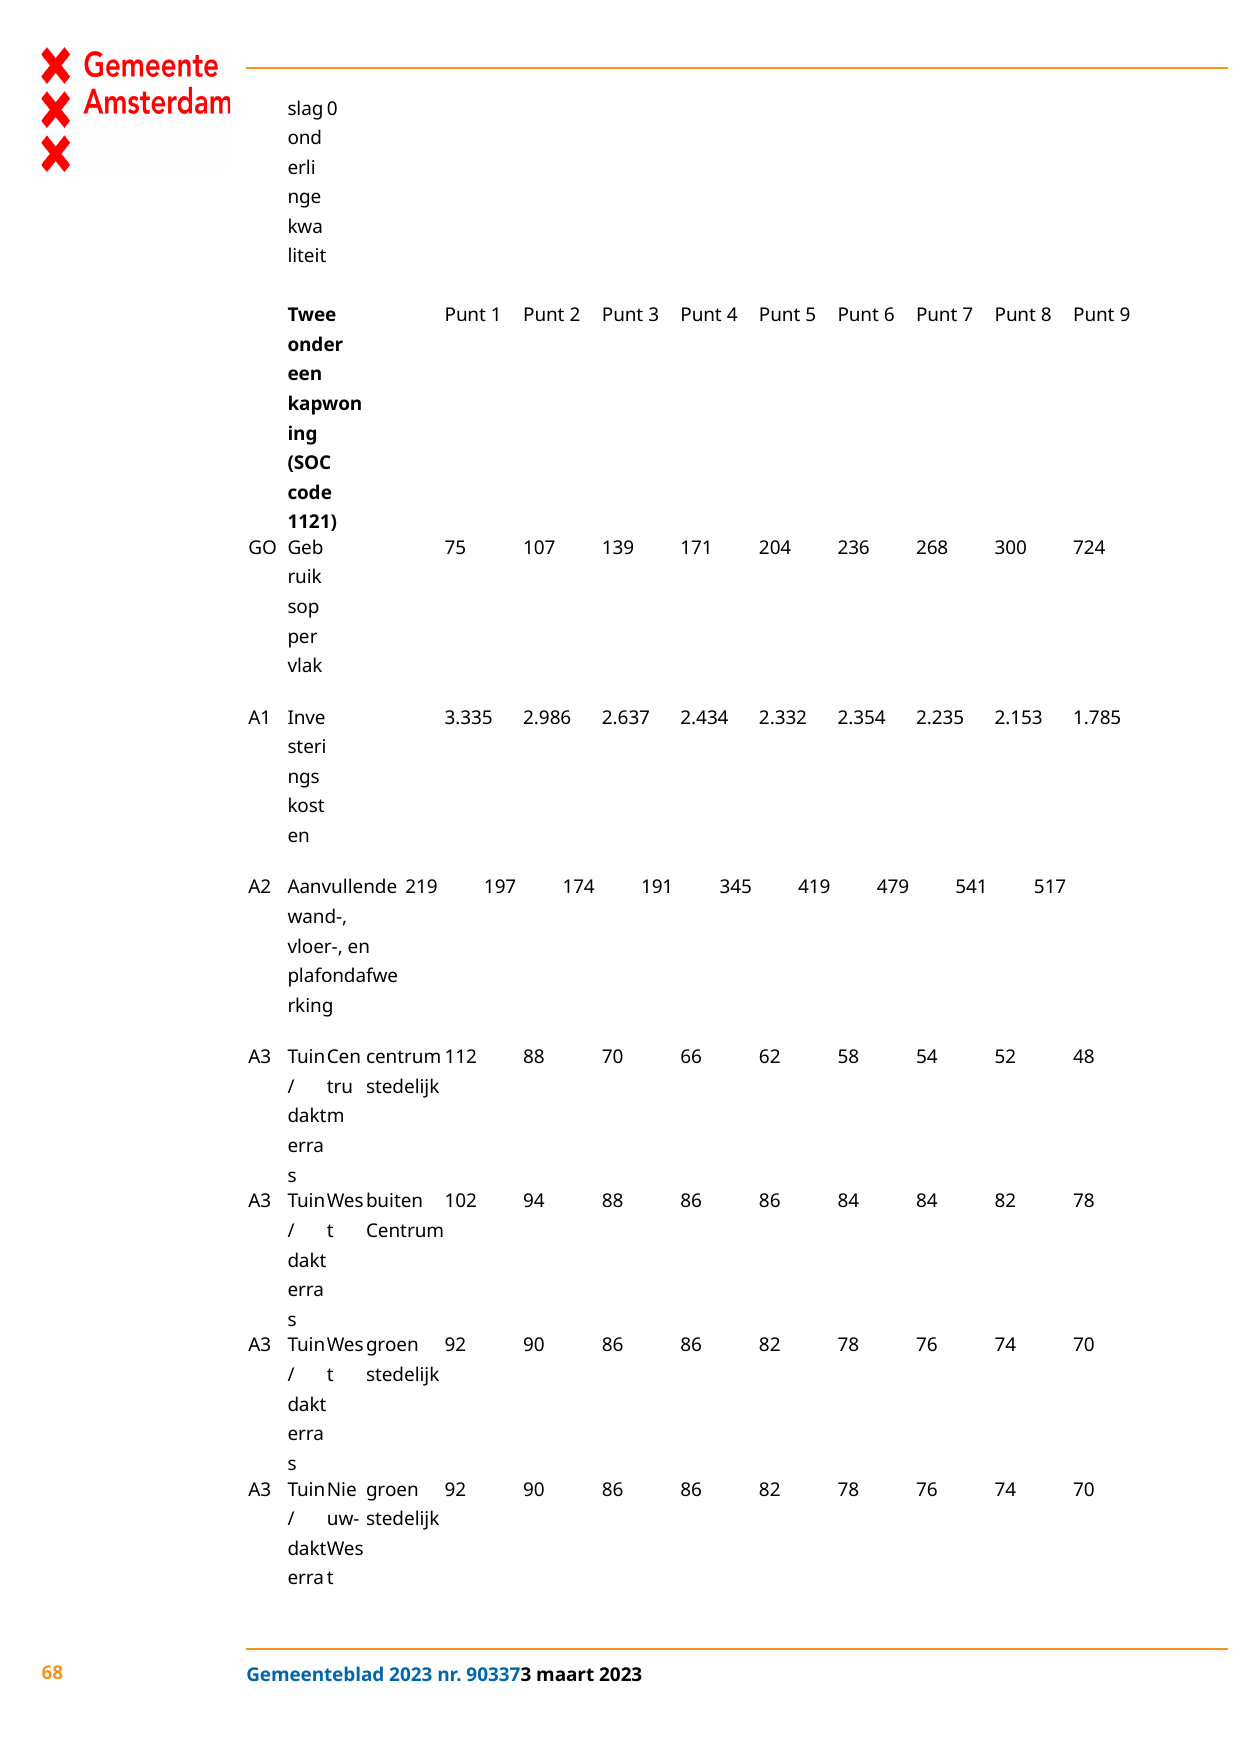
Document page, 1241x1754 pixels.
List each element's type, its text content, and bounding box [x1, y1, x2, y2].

table_cell A2 [248, 874, 287, 1018]
table_cell 54 [916, 1044, 994, 1188]
table_header Punt 2 [523, 301, 602, 534]
table_cell 517 [1034, 874, 1112, 1018]
table_cell 82 [759, 1332, 837, 1476]
table_cell [523, 1018, 602, 1043]
table_cell Tuin / dakterras [287, 1332, 327, 1476]
table_cell [680, 1018, 759, 1043]
table_cell Tuin / dakterras [287, 1044, 327, 1188]
table_cell 2.434 [680, 704, 759, 848]
table_cell [287, 678, 327, 704]
table_cell 66 [680, 1044, 759, 1188]
table_cell GO [248, 534, 287, 678]
table_cell [444, 95, 523, 268]
table_cell 724 [1073, 534, 1152, 678]
table_cell 236 [837, 534, 916, 678]
table_cell 1.785 [1073, 704, 1152, 848]
table_cell [994, 95, 1073, 268]
table_cell [444, 678, 523, 704]
table_cell Gebruiksoppervlak [287, 534, 327, 678]
table_cell [1073, 1018, 1152, 1043]
table_cell [837, 1018, 916, 1043]
table_cell [680, 678, 759, 704]
table_cell [366, 848, 444, 874]
table_cell [602, 848, 680, 874]
table_cell [248, 678, 287, 704]
table_cell 174 [562, 874, 641, 1018]
table_cell [602, 678, 680, 704]
table_cell [248, 848, 287, 874]
table_cell 541 [955, 874, 1034, 1018]
table_cell 268 [916, 534, 994, 678]
table_cell 102 [444, 1188, 523, 1332]
table_header Punt 3 [602, 301, 680, 534]
table_cell [1112, 874, 1152, 1018]
table_cell 2.153 [994, 704, 1073, 848]
table_cell 204 [759, 534, 837, 678]
table_cell A5.2 [248, 95, 287, 268]
table_cell [327, 704, 366, 848]
table_cell A3 [248, 1188, 287, 1332]
table_cell [994, 1018, 1073, 1043]
table_header Punt 4 [680, 301, 759, 534]
table_cell [916, 1018, 994, 1043]
table_cell Toeslag onderlinge kwaliteit [287, 95, 327, 268]
table_cell 197 [484, 874, 562, 1018]
table_cell 2.354 [837, 704, 916, 848]
table_cell [837, 95, 916, 268]
table_header Punt 6 [837, 301, 916, 534]
table_cell groen stedelijk [366, 1476, 444, 1590]
table_cell 112 [444, 1044, 523, 1188]
table_cell 58 [837, 1044, 916, 1188]
table_cell 84 [837, 1188, 916, 1332]
table_cell 62 [759, 1044, 837, 1188]
table_cell 171 [680, 534, 759, 678]
table_cell 86 [680, 1476, 759, 1590]
table_cell 74 [994, 1476, 1073, 1590]
table_cell 3.335 [444, 704, 523, 848]
table_cell [994, 848, 1073, 874]
picture [41, 47, 231, 172]
table_cell [916, 848, 994, 874]
table_header Punt 1 [444, 301, 523, 534]
table_cell 74 [994, 1332, 1073, 1476]
table_cell 479 [877, 874, 955, 1018]
table_cell [837, 848, 916, 874]
table_cell Aanvullende wand-, vloer-, en plafondafwerking [287, 874, 405, 1018]
table_cell 70 [1073, 1332, 1152, 1476]
table_cell 300 [994, 534, 1073, 678]
table_cell 90 [523, 1476, 602, 1590]
table_cell 419 [798, 874, 877, 1018]
table_cell [444, 848, 523, 874]
table_header Punt 7 [916, 301, 994, 534]
table_cell 75 [444, 534, 523, 678]
table_cell 84 [916, 1188, 994, 1332]
table_cell [523, 848, 602, 874]
table_cell [1073, 678, 1152, 704]
table_cell [759, 848, 837, 874]
table_cell [287, 848, 327, 874]
table_cell 90 [523, 1332, 602, 1476]
table_cell 139 [602, 534, 680, 678]
table_cell 86 [602, 1476, 680, 1590]
table_cell [327, 678, 366, 704]
table_cell 345 [719, 874, 798, 1018]
table_cell 82 [994, 1188, 1073, 1332]
table_cell [837, 678, 916, 704]
table_cell [327, 534, 366, 678]
table_cell [366, 534, 444, 678]
table_cell 92 [444, 1332, 523, 1476]
table_cell 191 [641, 874, 719, 1018]
table_cell [602, 1018, 680, 1043]
table_cell A3 [248, 1044, 287, 1188]
table_cell [366, 1018, 444, 1043]
table_cell 76 [916, 1476, 994, 1590]
table_cell groen stedelijk [366, 1332, 444, 1476]
table_cell [327, 848, 366, 874]
table_cell [1073, 848, 1152, 874]
table_cell [523, 95, 602, 268]
table_cell [759, 95, 837, 268]
table_cell [248, 1018, 287, 1043]
table_cell West [327, 1188, 366, 1332]
table_cell [759, 1018, 837, 1043]
table_cell A3 [248, 1476, 287, 1590]
table_cell [444, 1018, 523, 1043]
table_cell 219 [405, 874, 484, 1018]
table_cell 2.986 [523, 704, 602, 848]
table_cell [366, 95, 444, 268]
table_header Punt 9 [1073, 301, 1152, 534]
table_cell 2.637 [602, 704, 680, 848]
table_cell 88 [602, 1188, 680, 1332]
table_cell 78 [837, 1476, 916, 1590]
table_cell Tuin / dakterra [287, 1476, 327, 1590]
table_cell [287, 1018, 327, 1043]
table_cell 107 [523, 534, 602, 678]
table_cell A1 [248, 704, 287, 848]
table_cell Centrum [327, 1044, 366, 1188]
table_cell 82 [759, 1476, 837, 1590]
table_cell Investeringskosten [287, 704, 327, 848]
table_cell 76 [916, 1332, 994, 1476]
table_cell 88 [523, 1044, 602, 1188]
table_cell [327, 1018, 366, 1043]
table_cell 78 [1073, 1188, 1152, 1332]
table_cell Nieuw-West [327, 1476, 366, 1590]
table_cell 86 [680, 1332, 759, 1476]
table_cell [916, 678, 994, 704]
table_cell [994, 678, 1073, 704]
table_cell 94 [523, 1188, 602, 1332]
table_cell [1073, 95, 1152, 268]
table_cell Tuin / dakterras [287, 1188, 327, 1332]
table_cell [366, 678, 444, 704]
table_cell 2.332 [759, 704, 837, 848]
table_cell 92 [444, 1476, 523, 1590]
table_header Twee onder een kapwoning (SOC code 1121) [287, 301, 366, 534]
table_cell West [327, 1332, 366, 1476]
table_cell 86 [759, 1188, 837, 1332]
table_cell 70 [602, 1044, 680, 1188]
table_cell 86 [680, 1188, 759, 1332]
table_cell 0 [327, 95, 366, 268]
table_cell 52 [994, 1044, 1073, 1188]
table_header [366, 301, 444, 534]
table_cell 70 [1073, 1476, 1152, 1590]
table_cell [680, 95, 759, 268]
table_cell centrum stedelijk [366, 1044, 444, 1188]
table_cell 78 [837, 1332, 916, 1476]
table_header [248, 301, 287, 534]
table_cell [916, 95, 994, 268]
table_cell [759, 678, 837, 704]
table_cell 2.235 [916, 704, 994, 848]
table_cell [602, 95, 680, 268]
table_cell A3 [248, 1332, 287, 1476]
table_cell buiten Centrum [366, 1188, 444, 1332]
table_cell [523, 678, 602, 704]
table_cell [680, 848, 759, 874]
table_cell 86 [602, 1332, 680, 1476]
table_header Punt 8 [994, 301, 1073, 534]
table_cell 48 [1073, 1044, 1152, 1188]
table_cell [366, 704, 444, 848]
table_header Punt 5 [759, 301, 837, 534]
